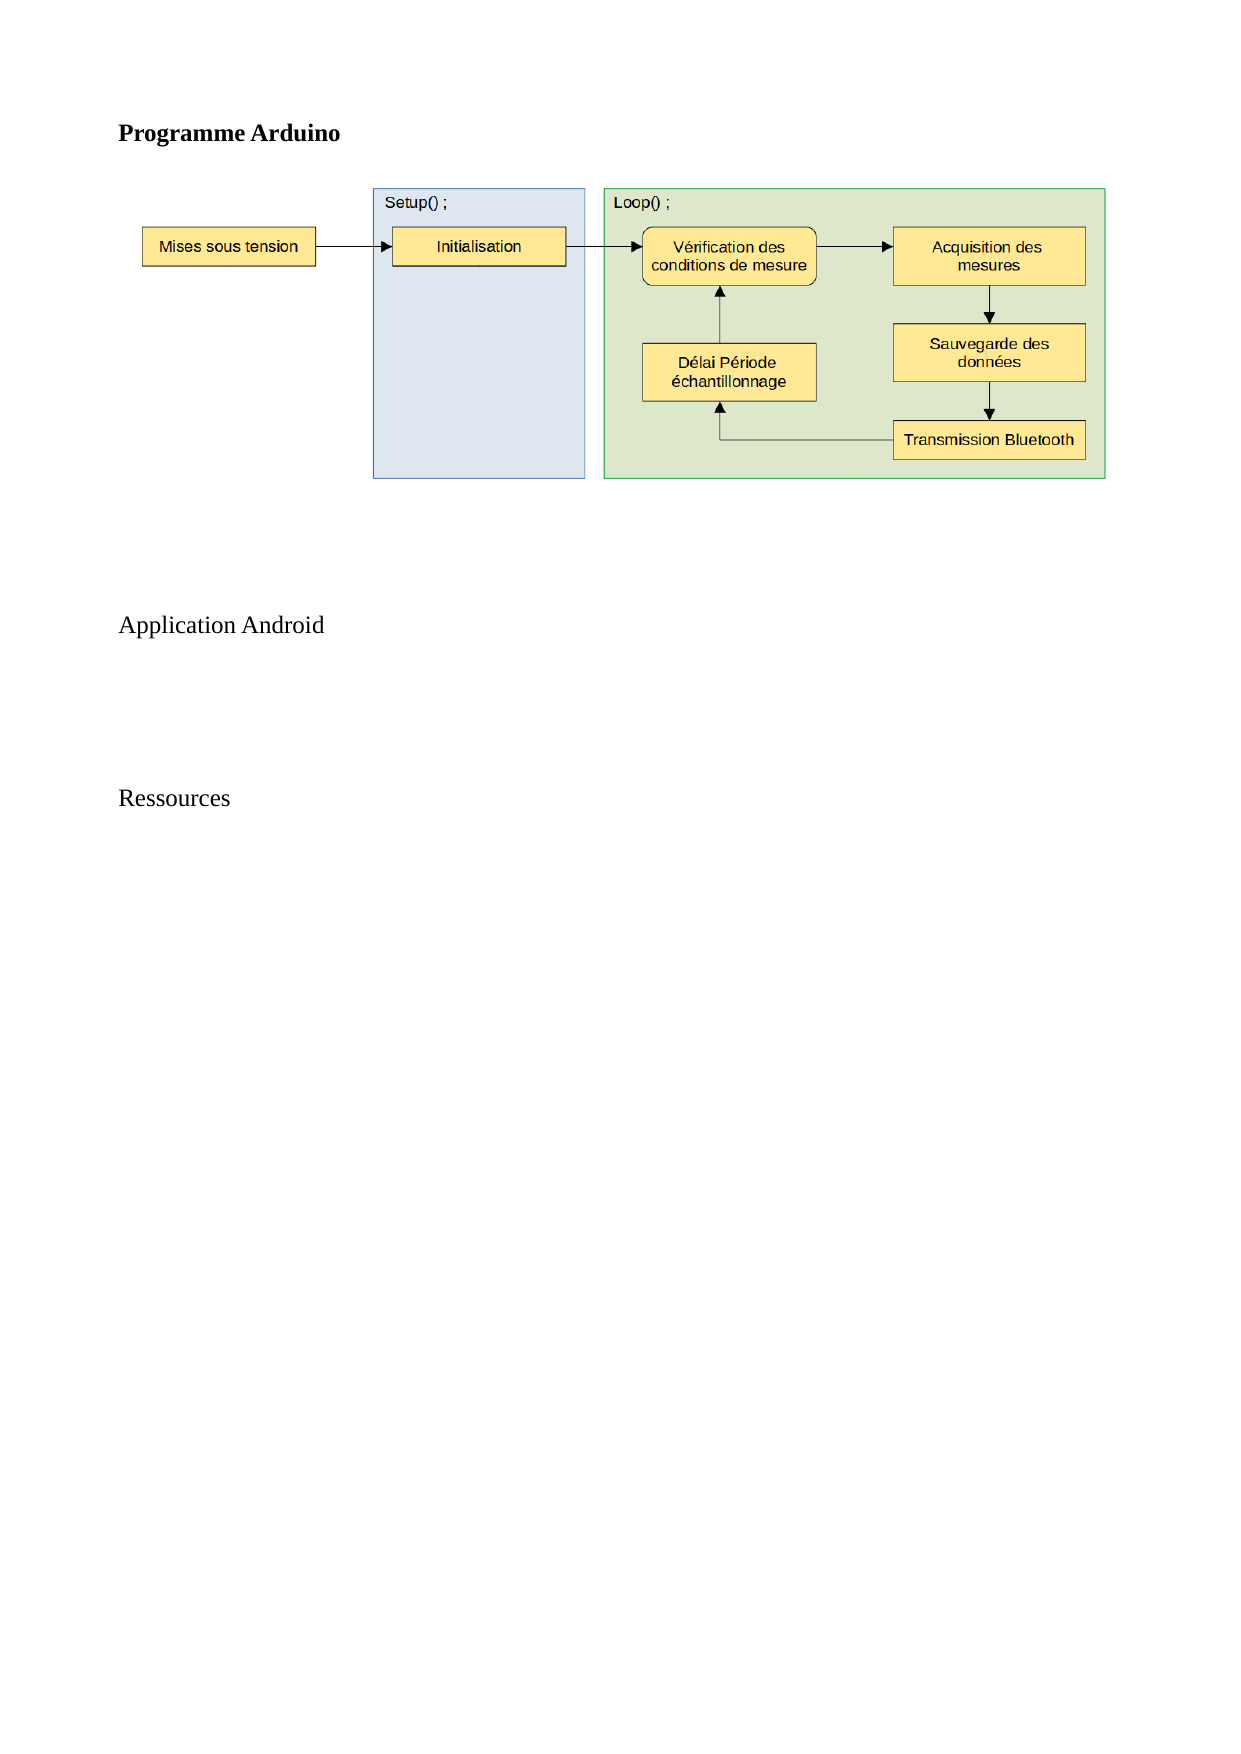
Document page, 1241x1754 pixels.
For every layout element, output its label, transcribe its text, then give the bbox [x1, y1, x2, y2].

text Programme Arduino [118, 118, 1122, 147]
picture [124, 175, 1116, 496]
text Ressources [118, 783, 1122, 811]
text Application Android [118, 610, 1122, 639]
